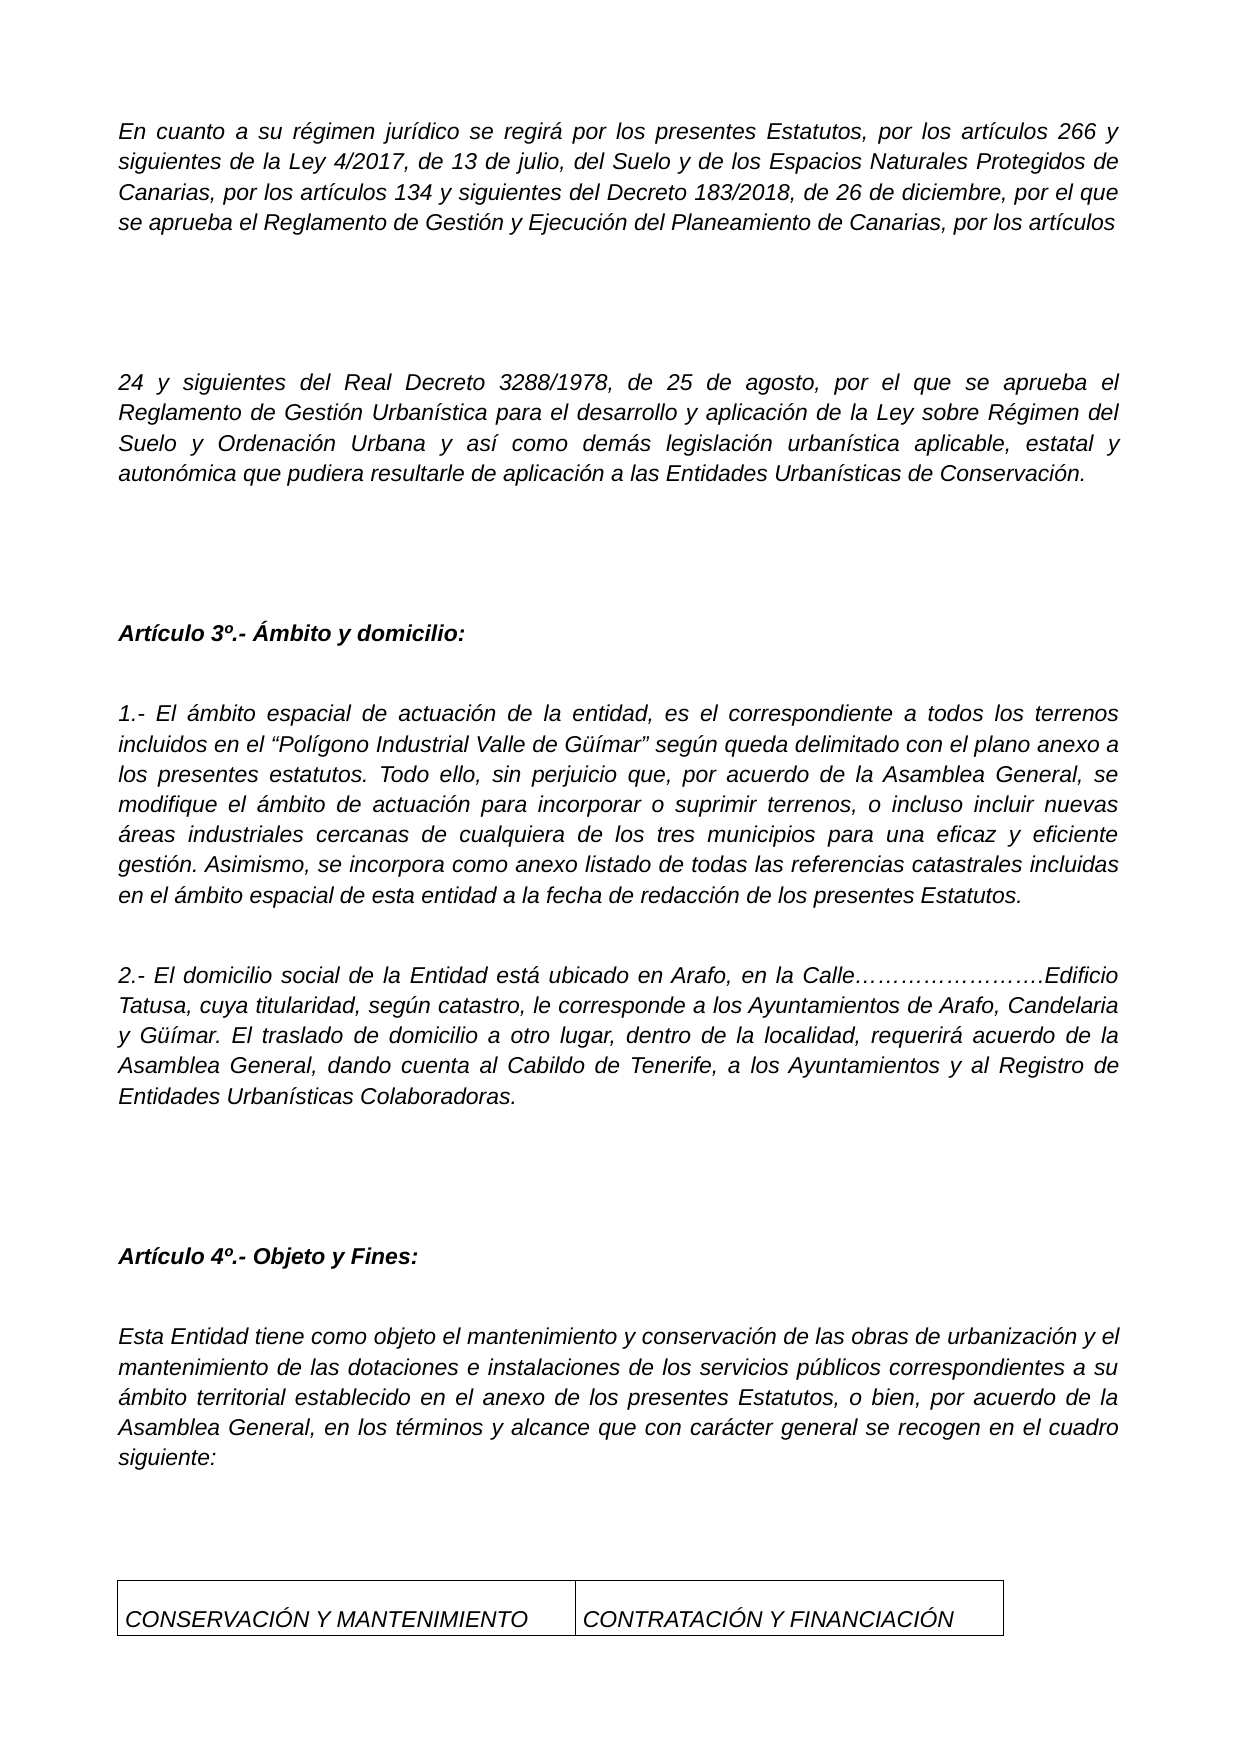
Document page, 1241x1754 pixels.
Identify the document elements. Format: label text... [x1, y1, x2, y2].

text En cuanto a su régimen jurídico se regirá por los presentes Estatutos, por los artículos 266 y siguientes de la Ley 4/2017, de 13 de julio, del Suelo y de los Espacios Naturales Protegidos de Canarias, por los artículos 134 y siguientes del Decreto 183/2018, de 26 de diciembre, por el que se aprueba el Reglamento de Gestión y Ejecución del Planeamiento de Canarias, por los artículos [118, 118, 1122, 235]
text Esta Entidad tiene como objeto el mantenimiento y conservación de las obras de urbanización y el mantenimiento de las dotaciones e instalaciones de los servicios públicos correspondientes a su ámbito territorial establecido en el anexo de los presentes Estatutos, o bien, por acuerdo de la Asamblea General, en los términos y alcance que con carácter general se recogen en el cuadro siguiente: [118, 1323, 1122, 1471]
table_header CONSERVACIÓN Y MANTENIMIENTO [118, 1581, 575, 1635]
text 24 y siguientes del Real Decreto 3288/1978, de 25 de agosto, por el que se aprueba el Reglamento de Gestión Urbanística para el desarrollo y aplicación de la Ley sobre Régimen del Suelo y Ordenación Urbana y así como demás legislación urbanística aplicable, estatal y autonómica que pudiera resultarle de aplicación a las Entidades Urbanísticas de Conservación. [118, 369, 1122, 486]
text 2.- El domicilio social de la Entidad está ubicado en Arafo, en la Calle…………………….Edificio Tatusa, cuya titularidad, según catastro, le corresponde a los Ayuntamientos de Arafo, Candelaria y Güímar. El traslado de domicilio a otro lugar, dentro de la localidad, requerirá acuerdo de la Asamblea General, dando cuenta al Cabildo de Tenerife, a los Ayuntamientos y al Registro de Entidades Urbanísticas Colaboradoras. [118, 962, 1122, 1109]
text 1.- El ámbito espacial de actuación de la entidad, es el correspondiente a todos los terrenos incluidos en el “Polígono Industrial Valle de Güímar” según queda delimitado con el plano anexo a los presentes estatutos. Todo ello, sin perjuicio que, por acuerdo de la Asamblea General, se modifique el ámbito de actuación para incorporar o suprimir terrenos, o incluso incluir nuevas áreas industriales cercanas de cualquiera de los tres municipios para una eficaz y eficiente gestión. Asimismo, se incorpora como anexo listado de todas las referencias catastrales incluidas en el ámbito espacial de esta entidad a la fecha de redacción de los presentes Estatutos. [118, 700, 1122, 908]
text Artículo 4º.- Objeto y Fines: [118, 1243, 1122, 1269]
table_header CONTRATACIÓN Y FINANCIACIÓN [576, 1581, 1003, 1635]
text Artículo 3º.- Ámbito y domicilio: [118, 620, 1122, 647]
